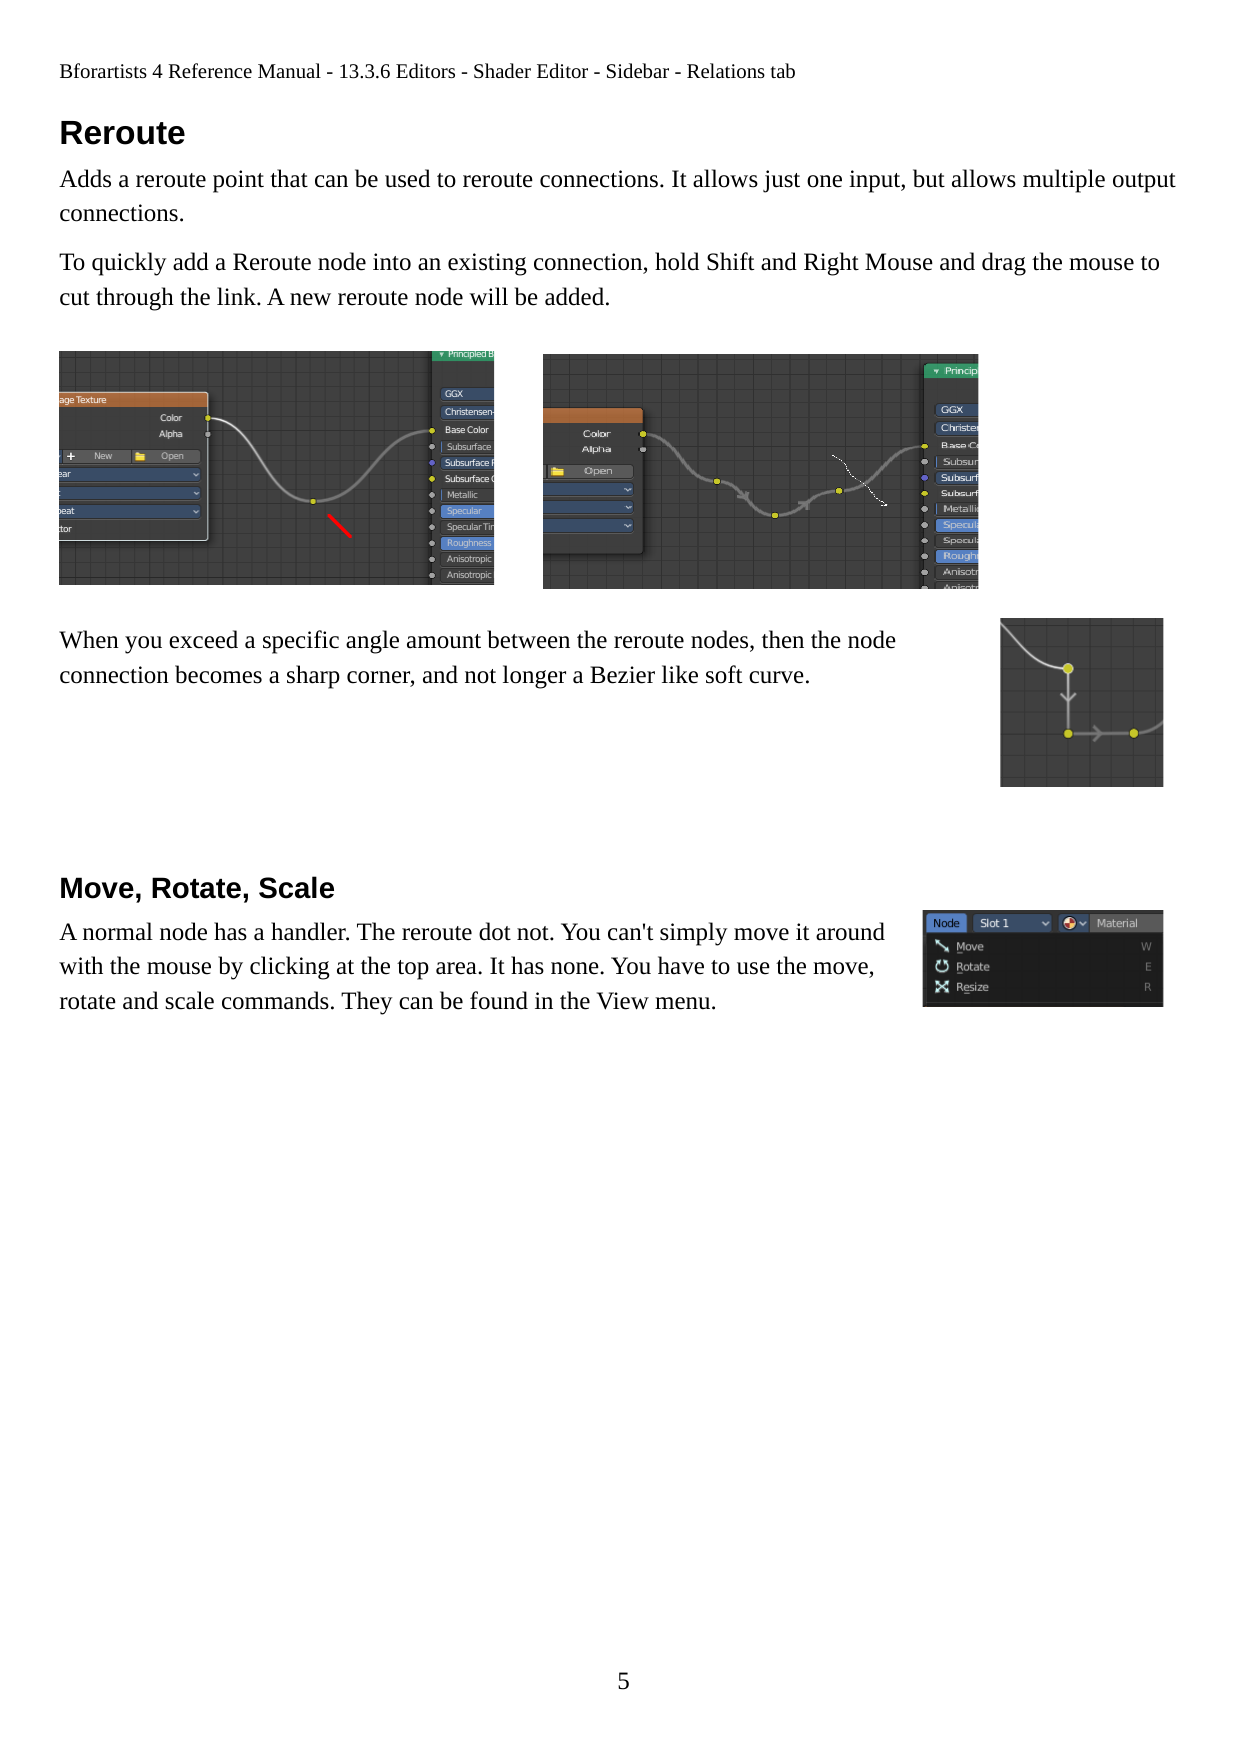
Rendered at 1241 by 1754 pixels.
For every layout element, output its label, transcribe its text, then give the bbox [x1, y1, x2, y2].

picture [59, 351, 495, 585]
subtitle Reroute [59, 113, 1181, 151]
text When you exceed a specific angle amount between the reroute nodes, then the node connection becomes a sharp corner, and not longer a Bezier like soft curve. [59, 625, 1000, 688]
text Adds a reroute point that can be used to reroute connections. It allows just one input, but allows multiple output connections. [59, 164, 1181, 227]
picture [922, 910, 1164, 1007]
text To quickly add a Reroute node into an existing connection, hold Shift and Right Mouse and drag the mouse to cut through the link. A new reroute node will be added. [59, 247, 1181, 311]
text A normal node has a handler. The reroute dot not. You can't simply move it around with the mouse by clicking at the top area. It has none. You have to use the move, rotate and scale commands. They can be found in the View menu. [59, 917, 1181, 1014]
subtitle Move, Rotate, Scale [59, 871, 1181, 904]
picture [1000, 618, 1164, 787]
picture [543, 354, 979, 589]
